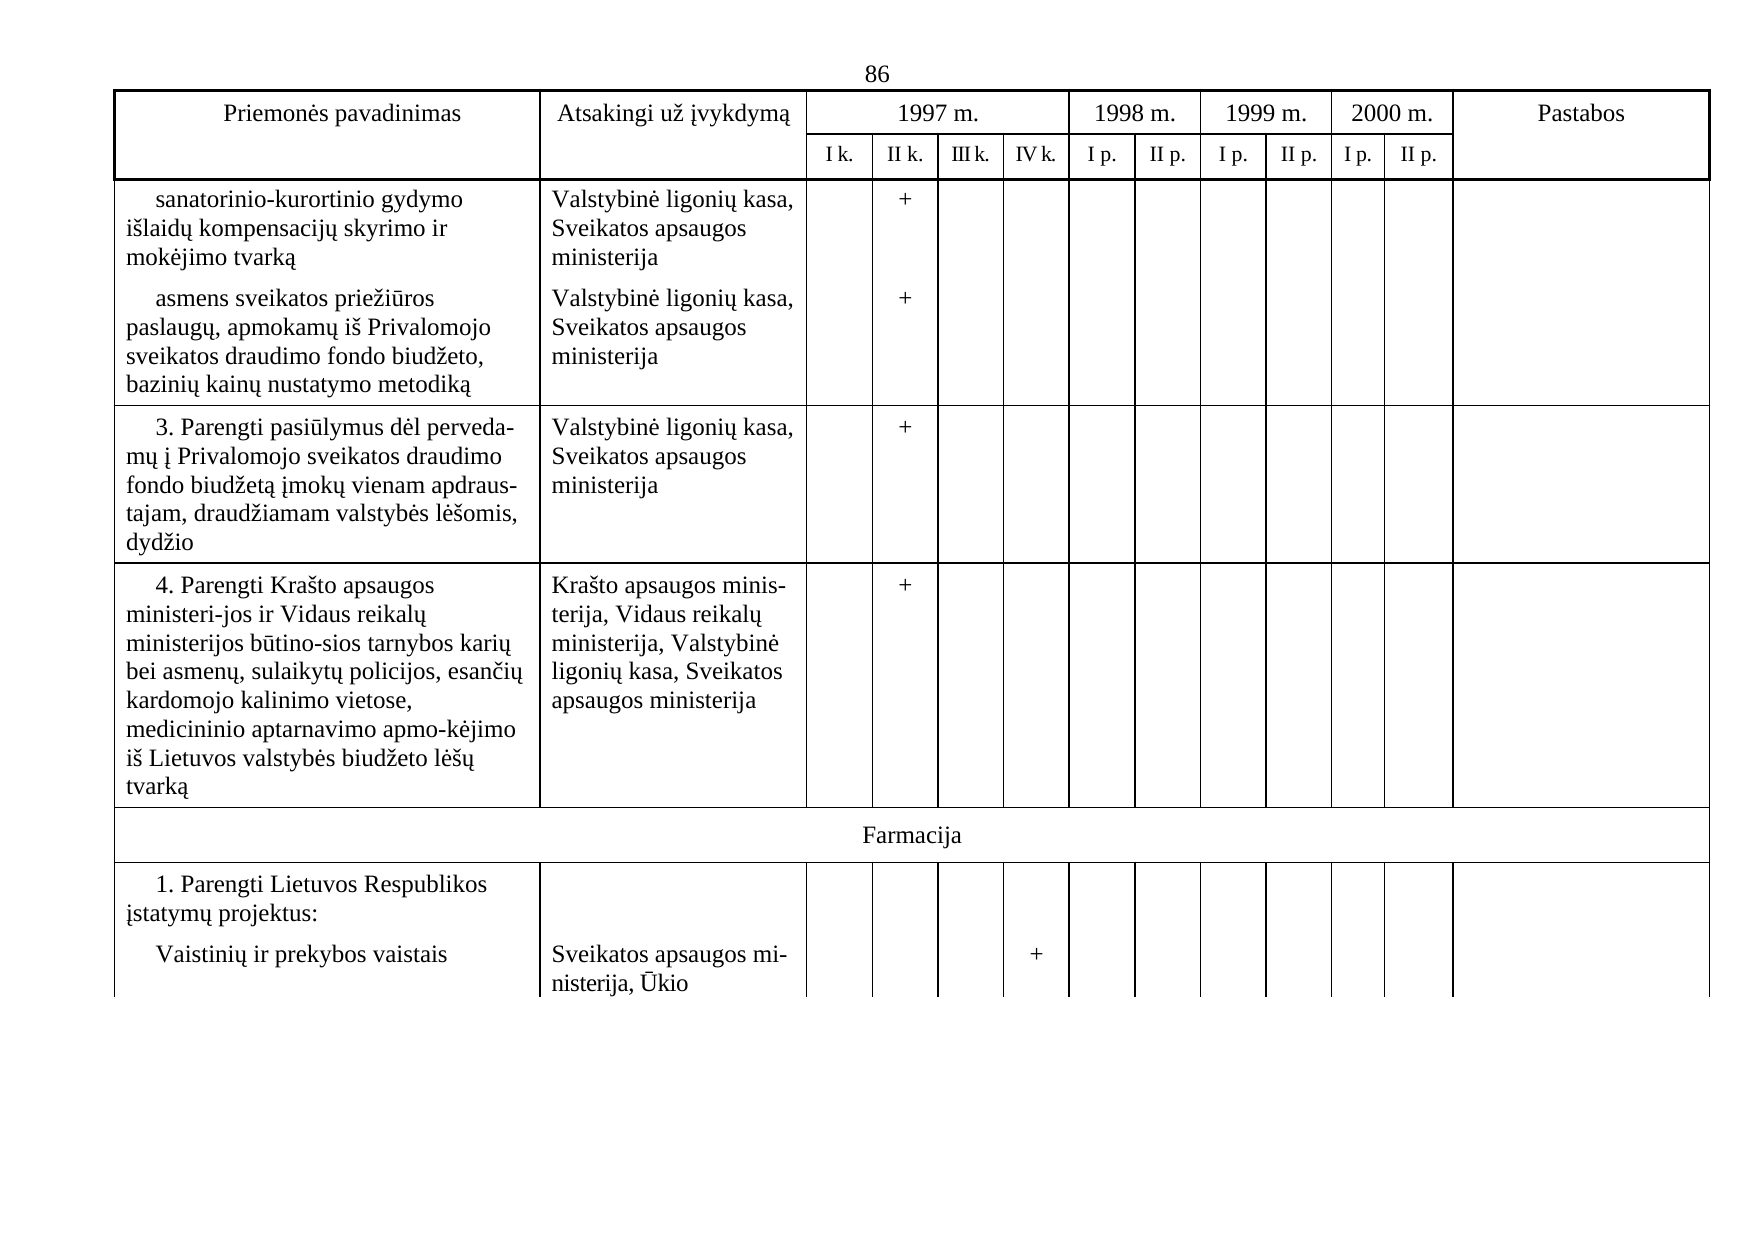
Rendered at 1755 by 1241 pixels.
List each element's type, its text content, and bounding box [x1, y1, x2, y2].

table_cell [807, 564, 872, 806]
table_cell [1136, 181, 1200, 277]
table_cell [807, 933, 872, 997]
table_cell [116, 133, 539, 178]
table_cell + [873, 564, 937, 806]
table_cell [807, 863, 872, 933]
table_cell [1201, 406, 1265, 562]
table_cell asmens sveikatos priežiūros paslaugų, apmokamų iš Privalomojo sveikatos draudimo fondo biudžeto, bazinių kainų nustatymo metodiką [115, 277, 539, 404]
table_cell [1332, 933, 1384, 997]
table_cell [939, 933, 1003, 997]
table_cell [1454, 406, 1709, 562]
table_cell Vaistinių ir prekybos vaistais [115, 933, 539, 997]
table_cell [1070, 564, 1134, 806]
table_cell [1332, 181, 1384, 277]
table_cell [1332, 863, 1384, 933]
table_cell [1070, 277, 1134, 404]
table_cell 4. Parengti Krašto apsaugos ministeri-jos ir Vidaus reikalų ministerijos būtino-sios tarnybos karių bei asmenų, sulaikytų policijos, esančių kardomojo kalinimo vietose, medicininio aptarnavimo apmo-kėjimo iš Lietuvos valstybės biudžeto lėšų tvarką [115, 564, 539, 806]
table_cell [1454, 933, 1709, 997]
table_cell [1385, 933, 1452, 997]
table_cell I p. [1201, 135, 1265, 178]
table_cell I k. [807, 135, 872, 178]
table_cell + [873, 406, 937, 562]
table_header Atsakingi už įvykdymą [541, 92, 806, 133]
table_cell [1201, 564, 1265, 806]
table_cell [939, 564, 1003, 806]
table_cell + [873, 181, 937, 277]
table_cell [1385, 181, 1452, 277]
table_cell [939, 277, 1003, 404]
table_cell [1267, 863, 1331, 933]
table_cell [1070, 933, 1134, 997]
table_cell [1136, 863, 1200, 933]
table_cell [1004, 181, 1068, 277]
table_cell [873, 863, 937, 933]
table_cell [1201, 933, 1265, 997]
table_cell [1332, 564, 1384, 806]
table_cell [939, 863, 1003, 933]
table_cell + [1004, 933, 1068, 997]
table_cell Krašto apsaugos minis-terija, Vidaus reikalų ministerija, Valstybinė ligonių kasa, Sveikatos apsaugos ministerija [541, 564, 806, 806]
table_cell [1136, 406, 1200, 562]
table_cell [541, 133, 806, 178]
table_cell [807, 181, 872, 277]
table_cell III k. [939, 135, 1003, 178]
table_cell [1004, 564, 1068, 806]
table_cell [939, 181, 1003, 277]
table_header 1997 m. [807, 92, 1068, 133]
table_cell [807, 277, 872, 404]
table_cell [1004, 406, 1068, 562]
table_cell [1267, 933, 1331, 997]
table_cell [1004, 863, 1068, 933]
table_header 1998 m. [1070, 92, 1200, 133]
table_cell [873, 933, 937, 997]
table_cell Valstybinė ligonių kasa, Sveikatos apsaugos ministerija [541, 181, 806, 277]
table_cell sanatorinio-kurortinio gydymo išlaidų kompensacijų skyrimo ir mokėjimo tvarką [115, 181, 539, 277]
table_cell [1267, 406, 1331, 562]
table_cell [939, 406, 1003, 562]
table_cell [807, 406, 872, 562]
table_cell [1201, 863, 1265, 933]
table_cell [1385, 564, 1452, 806]
table_cell [1136, 277, 1200, 404]
table_cell [1070, 863, 1134, 933]
table_cell 3. Parengti pasiūlymus dėl perveda-mų į Privalomojo sveikatos draudimo fondo biudžetą įmokų vienam apdraus-tajam, draudžiamam valstybės lėšomis, dydžio [115, 406, 539, 562]
table_cell [1454, 181, 1709, 277]
table_cell + [873, 277, 937, 404]
table_cell [1136, 933, 1200, 997]
table_cell [1136, 564, 1200, 806]
table_cell II p. [1267, 135, 1331, 178]
table_cell I p. [1070, 135, 1134, 178]
table_cell [1332, 406, 1384, 562]
table_cell II k. [873, 135, 937, 178]
table_cell [1201, 181, 1265, 277]
table_cell [1385, 277, 1452, 404]
table_cell Valstybinė ligonių kasa, Sveikatos apsaugos ministerija [541, 406, 806, 562]
table_header 2000 m. [1332, 92, 1452, 133]
table_cell [1454, 564, 1709, 806]
table_cell Valstybinė ligonių kasa, Sveikatos apsaugos ministerija [541, 277, 806, 404]
table_cell II p. [1385, 135, 1452, 178]
table_cell [1454, 277, 1709, 404]
table_cell [1385, 863, 1452, 933]
table_cell [1267, 181, 1331, 277]
table_cell [1332, 277, 1384, 404]
table_cell II p. [1136, 135, 1200, 178]
table_cell 1. Parengti Lietuvos Respublikos įstatymų projektus: [115, 863, 539, 933]
table_cell [1070, 181, 1134, 277]
table_header Priemonės pavadinimas [116, 92, 539, 133]
table_cell [1267, 277, 1331, 404]
table_cell [1385, 406, 1452, 562]
table_cell IV k. [1004, 135, 1068, 178]
table_cell [541, 863, 806, 933]
table_cell [1454, 133, 1708, 178]
table_cell [1454, 863, 1709, 933]
table_header Pastabos [1454, 92, 1708, 133]
table_cell I p. [1332, 135, 1384, 178]
table_cell [1070, 406, 1134, 562]
table_cell [1267, 564, 1331, 806]
table_cell Farmacija [115, 808, 1709, 862]
table_cell [1201, 277, 1265, 404]
table_header 1999 m. [1201, 92, 1331, 133]
table_cell [1004, 277, 1068, 404]
table_cell Sveikatos apsaugos mi-nisterija, Ūkio [541, 933, 806, 997]
